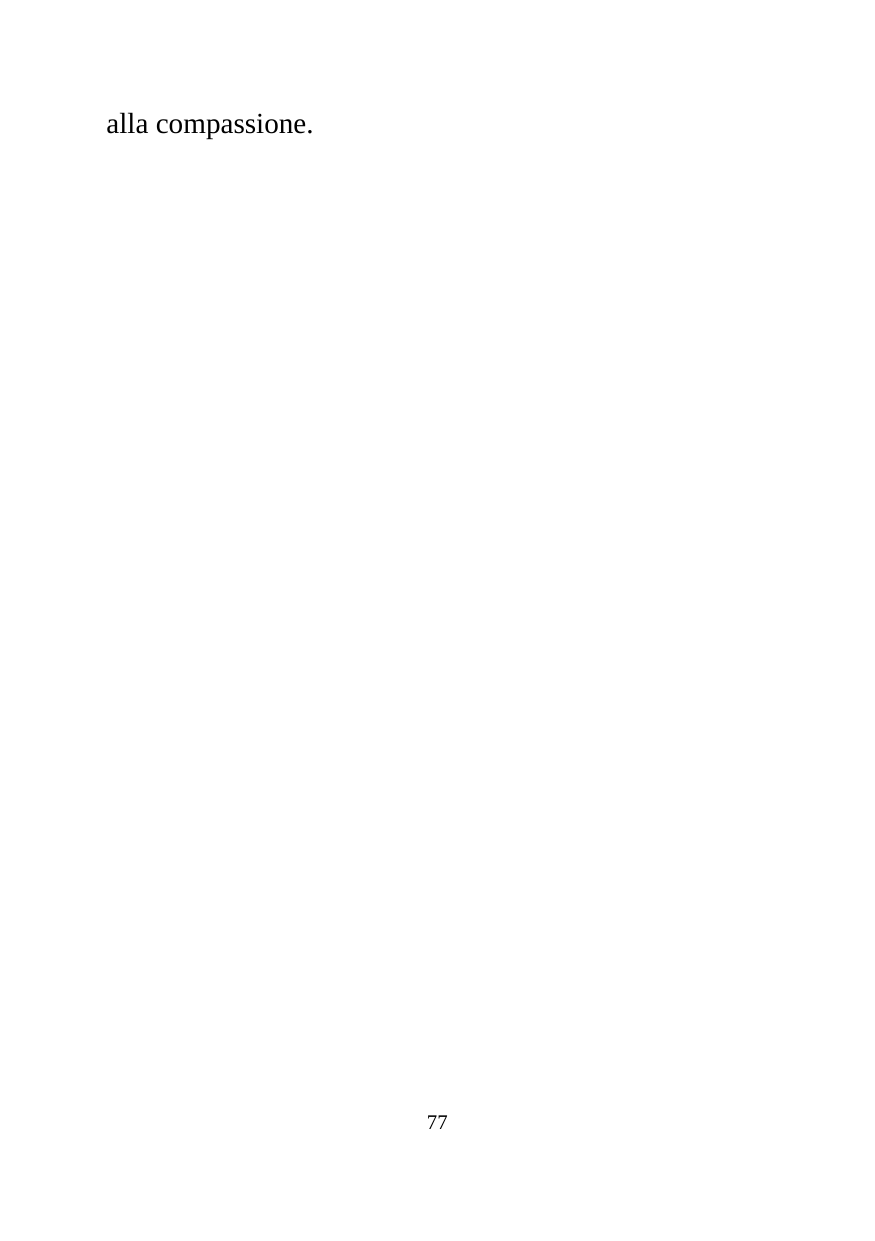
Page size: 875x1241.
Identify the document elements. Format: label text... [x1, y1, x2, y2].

text alla compassione. [106, 106, 768, 140]
